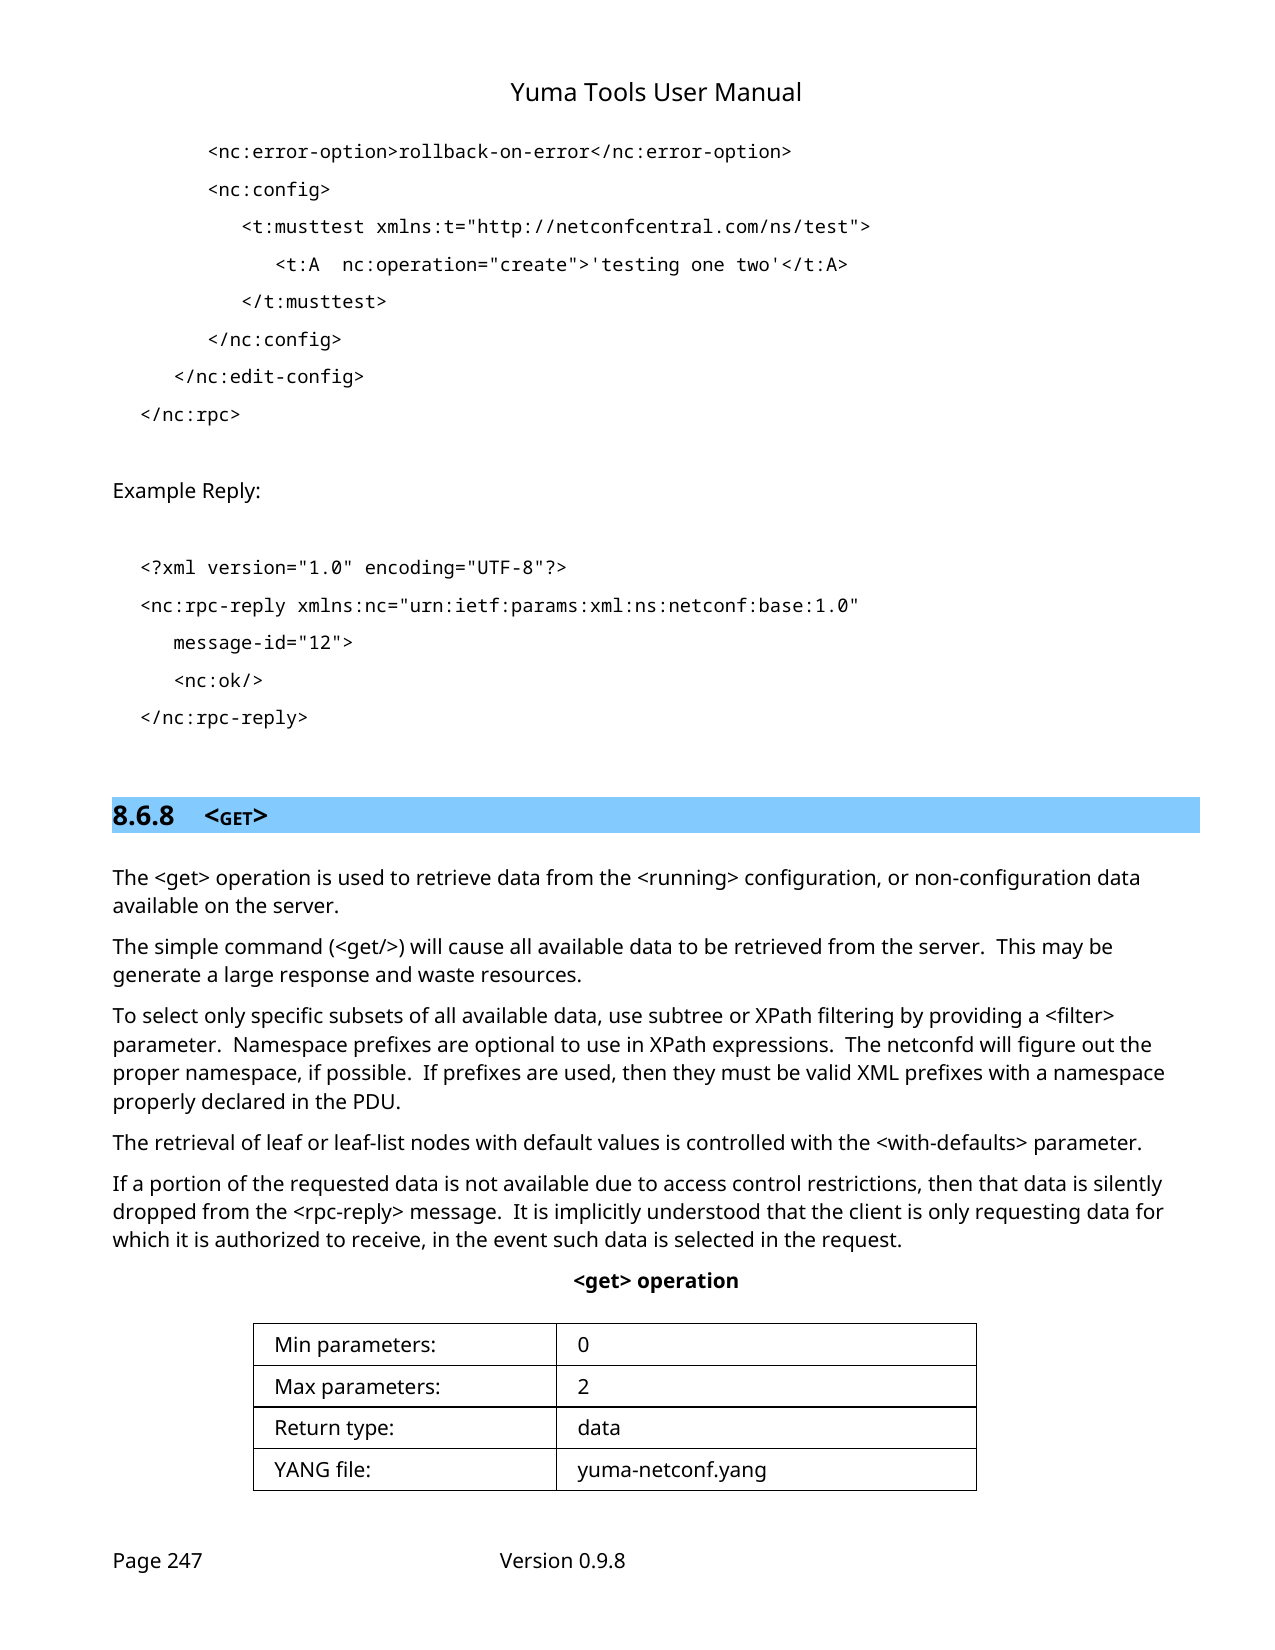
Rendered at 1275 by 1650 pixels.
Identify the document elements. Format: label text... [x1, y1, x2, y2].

text The <get> operation is used to retrieve data from the <running> configuration, or non-configuration data available on the server. [112, 863, 1200, 919]
table_header Min parameters: [254, 1324, 556, 1365]
subtitle <get> [112, 797, 1200, 833]
text message-id="12"> [139, 629, 1200, 655]
text <nc:config> [139, 176, 1200, 202]
text The retrieval of leaf or leaf-list nodes with default values is controlled with the <with-defaults> parameter. [112, 1128, 1200, 1156]
table_cell Max parameters: [254, 1366, 556, 1406]
text <?xml version="1.0" encoding="UTF-8"?> [139, 554, 1200, 580]
table_cell 2 [557, 1366, 976, 1406]
text </t:musttest> [139, 288, 1200, 314]
text <nc:rpc-reply xmlns:nc="urn:ietf:params:xml:ns:netconf:base:1.0" [139, 592, 1200, 617]
text <nc:ok/> [139, 667, 1200, 692]
table_cell data [557, 1408, 976, 1448]
text Example Reply: [112, 476, 1200, 504]
text </nc:rpc> [139, 401, 1200, 427]
table_cell yuma-netconf.yang [557, 1449, 976, 1489]
text If a portion of the requested data is not available due to access control restrictions, then that data is silently dropped from the <rpc-reply> message. It is implicitly understood that the client is only requesting data for which it is authorized to receive, in the event such data is selected in the request. [112, 1169, 1200, 1254]
text </nc:config> [139, 326, 1200, 352]
text </nc:edit-config> [139, 363, 1200, 389]
subtitle <get> operation [127, 1266, 1185, 1295]
text <t:musttest xmlns:t="http://netconfcentral.com/ns/test"> [139, 213, 1200, 239]
table_cell Return type: [254, 1408, 556, 1448]
text To select only specific subsets of all available data, use subtree or XPath filtering by providing a <filter> parameter. Namespace prefixes are optional to use in XPath expressions. The netconfd will figure out the proper namespace, if possible. If prefixes are used, then they must be valid XML prefixes with a namespace properly declared in the PDU. [112, 1001, 1200, 1115]
text </nc:rpc-reply> [139, 704, 1200, 730]
table_cell YANG file: [254, 1449, 556, 1489]
text The simple command (<get/>) will cause all available data to be retrieved from the server. This may be generate a large response and waste resources. [112, 932, 1200, 989]
table_header 0 [557, 1324, 976, 1365]
text <nc:error-option>rollback-on-error</nc:error-option> [139, 138, 1200, 164]
text <t:A nc:operation="create">'testing one two'</t:A> [139, 251, 1200, 277]
